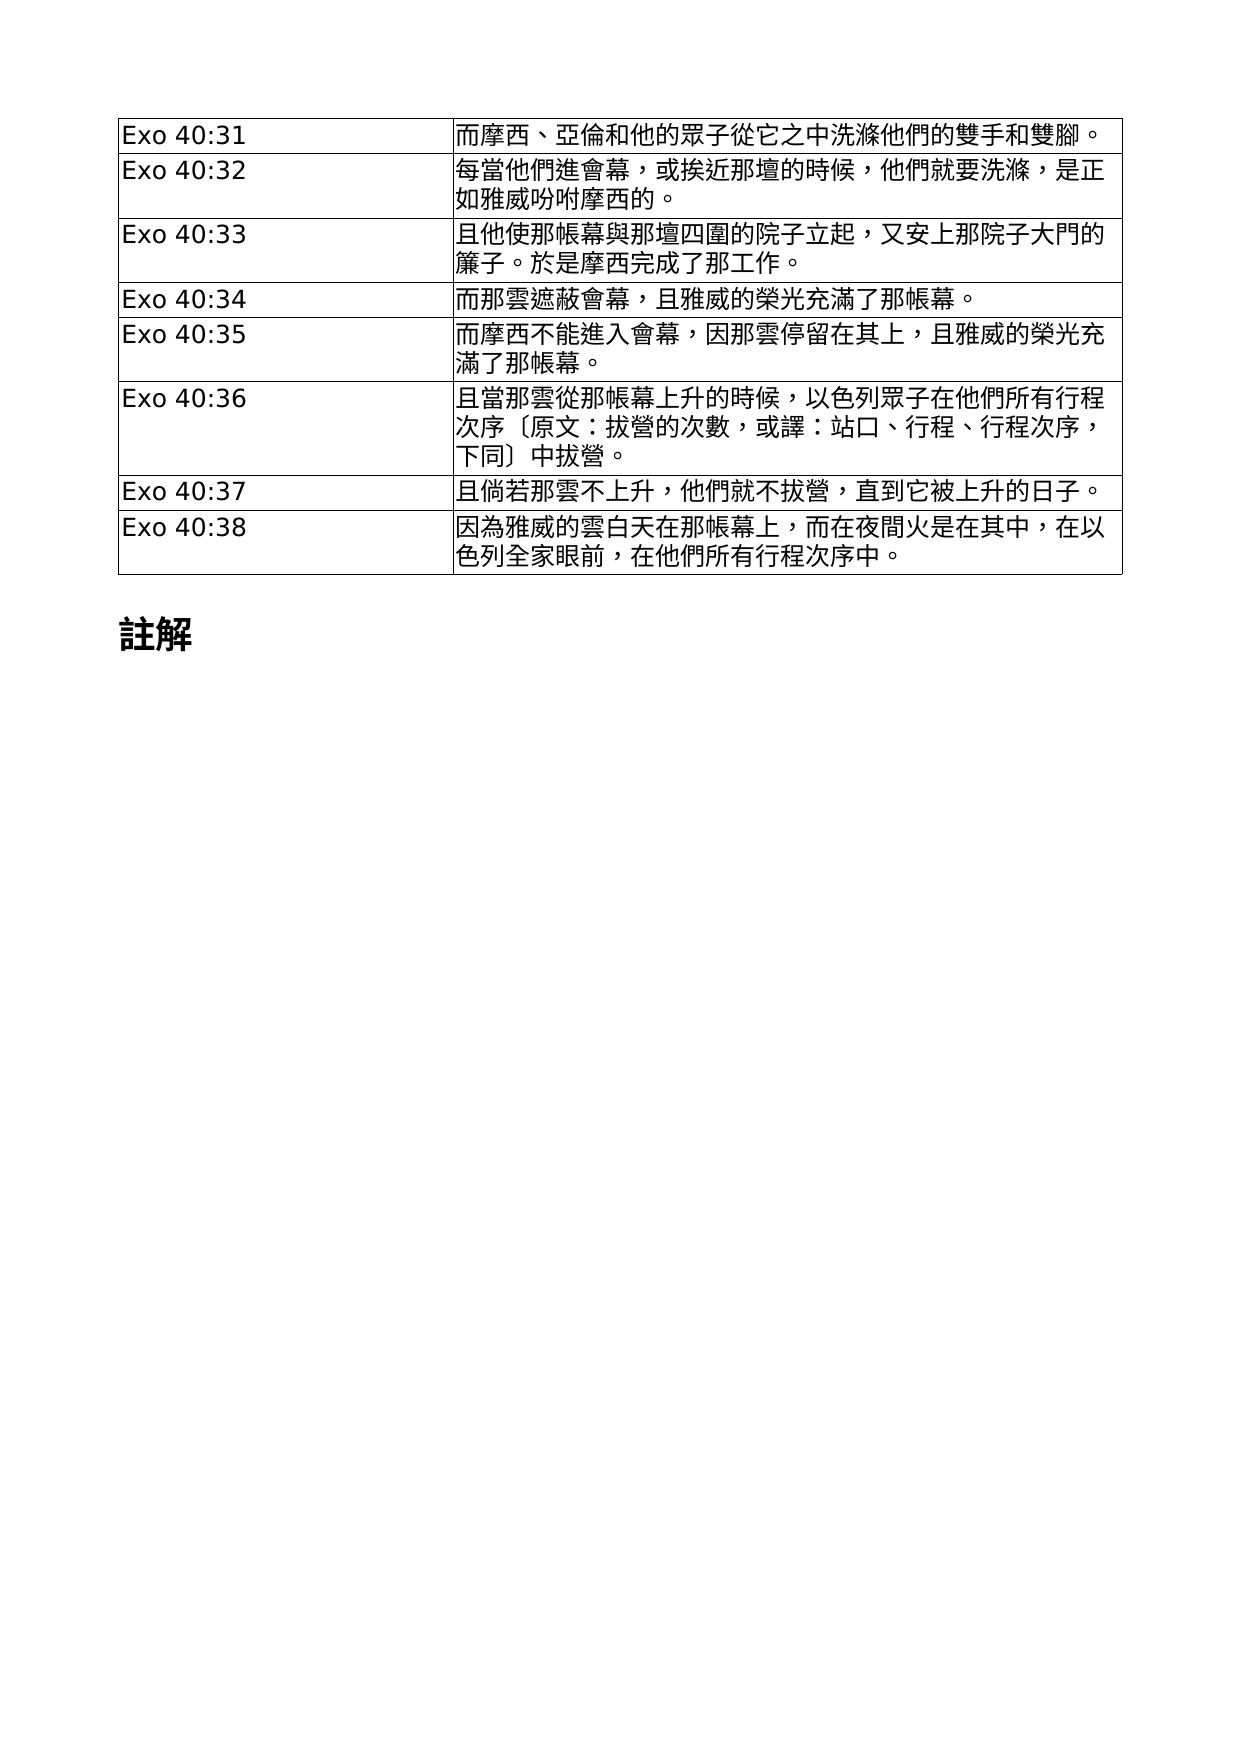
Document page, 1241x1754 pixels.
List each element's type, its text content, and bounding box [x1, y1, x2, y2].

table_cell Exo 40:34 [119, 283, 453, 317]
table_cell 且他使那帳幕與那壇四圍的院子立起，又安上那院子大門的簾子。於是摩西完成了那工作。 [454, 219, 1122, 282]
table_cell 因為雅威的雲白天在那帳幕上，而在夜間火是在其中，在以色列全家眼前，在他們所有行程次序中。 [454, 511, 1122, 574]
table_cell 且當那雲從那帳幕上升的時候，以色列眾子在他們所有行程次序〔原文：拔營的次數，或譯：站口、行程、行程次序，下同〕中拔營。 [454, 382, 1122, 474]
table_cell Exo 40:32 [119, 154, 453, 217]
table_cell 而摩西不能進入會幕，因那雲停留在其上，且雅威的榮光充滿了那帳幕。 [454, 318, 1122, 381]
table_cell 而摩西、亞倫和他的眾子從它之中洗滌他們的雙手和雙腳。 [454, 119, 1122, 153]
table_cell Exo 40:37 [119, 476, 453, 510]
table_cell Exo 40:33 [119, 219, 453, 282]
subtitle 註解 [118, 614, 1122, 657]
table_cell Exo 40:35 [119, 318, 453, 381]
table_cell 每當他們進會幕，或挨近那壇的時候，他們就要洗滌，是正如雅威吩咐摩西的。 [454, 154, 1122, 217]
table_cell 而那雲遮蔽會幕，且雅威的榮光充滿了那帳幕。 [454, 283, 1122, 317]
table_cell Exo 40:31 [119, 119, 453, 153]
table_cell 且倘若那雲不上升，他們就不拔營，直到它被上升的日子。 [454, 476, 1122, 510]
table_cell Exo 40:38 [119, 511, 453, 574]
table_cell Exo 40:36 [119, 382, 453, 474]
